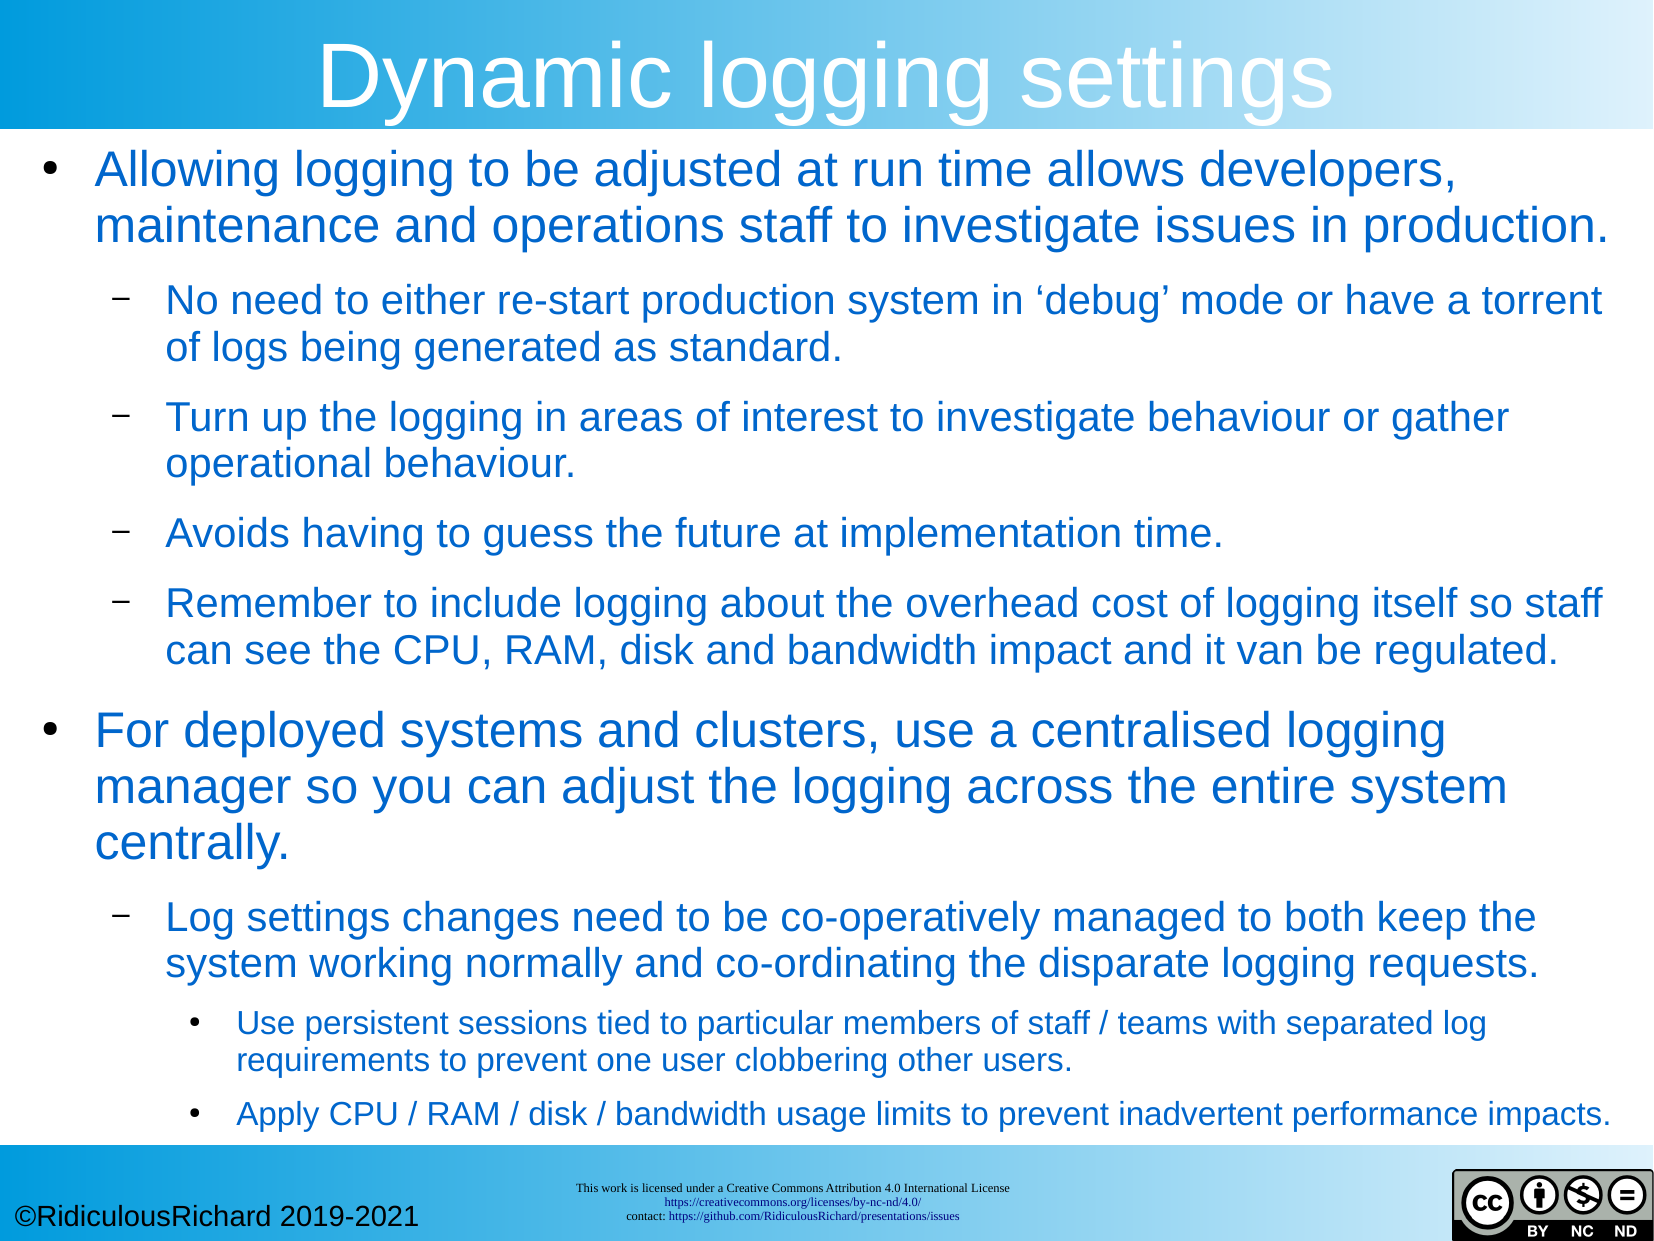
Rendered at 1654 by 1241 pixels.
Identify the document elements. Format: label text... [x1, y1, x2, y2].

list Allowing logging to be adjusted at run time allows developers, maintenance and operations staff to investigate issues in production. No need to either re-start production system in ‘debug’ mode or have a torrent of logs being generated as standard. Turn up the logging in areas of interest to investigate behaviour or gather operational behaviour. Avoids having to guess the future at implementation time. Remember to include logging about the overhead cost of logging itself so staff can see the CPU, RAM, disk and bandwidth impact and it van be regulated. For deployed systems and clusters, use a centralised logging manager so you can adjust the logging across the entire system centrally. Log settings changes need to be co-operatively managed to both keep the system working normally and co-ordinating the disparate logging requests. Use persistent sessions tied to particular members of staff / teams with separated log requirements to prevent one user clobbering other users. Apply CPU / RAM / disk / bandwidth usage limits to prevent inadvertent performance impacts. [23, 141, 1630, 1123]
picture [1452, 1169, 1654, 1241]
title Dynamic logging settings [82, 23, 1571, 129]
picture [138, 1146, 142, 1241]
